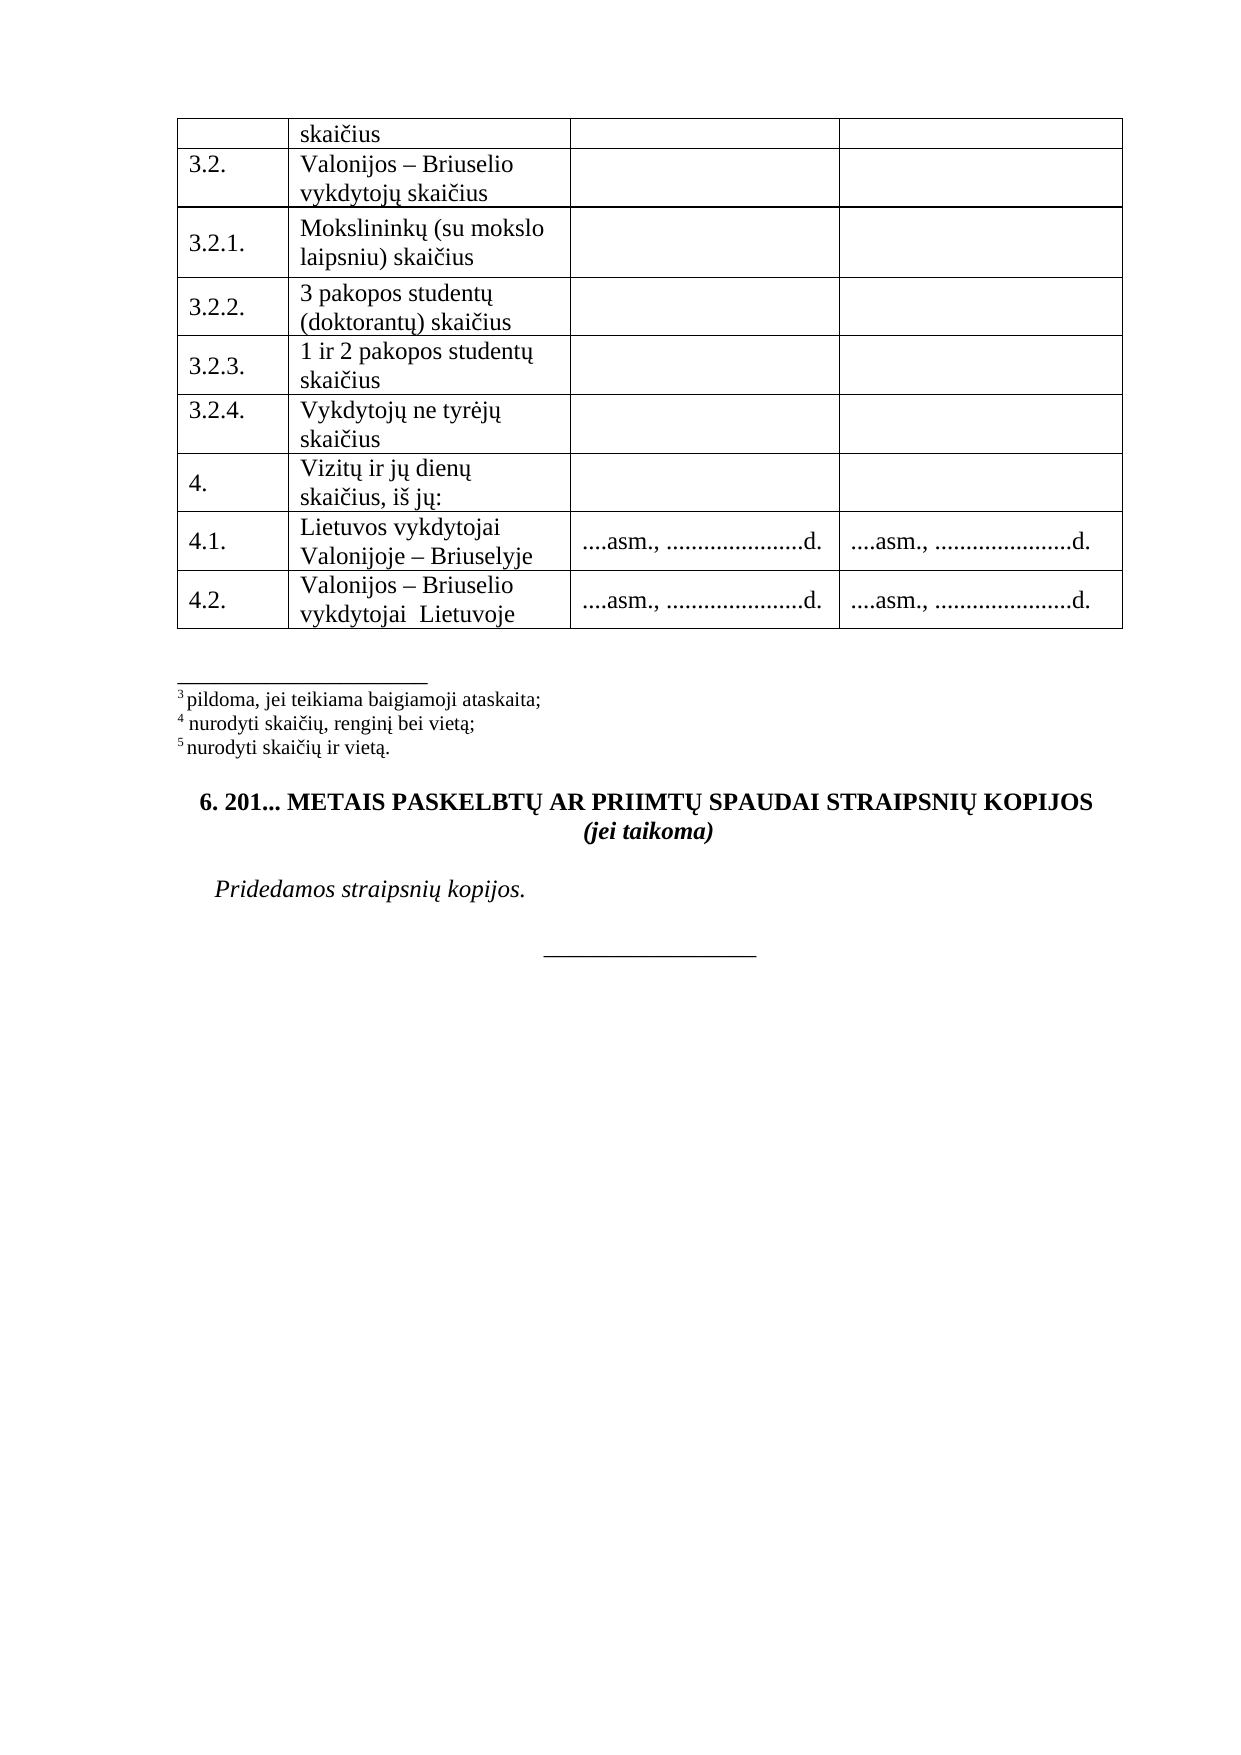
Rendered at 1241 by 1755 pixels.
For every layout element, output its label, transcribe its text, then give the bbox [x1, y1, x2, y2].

table_cell 3.2. [178, 149, 288, 206]
table_cell ....asm., ......................d. [571, 512, 839, 569]
table_cell Valonijos – Briuselio vykdytojai Lietuvoje [289, 571, 570, 628]
table_cell ....asm., ......................d. [840, 571, 1122, 628]
table_cell [571, 395, 839, 452]
table_cell [571, 149, 839, 206]
table_cell [840, 395, 1122, 452]
table_cell [840, 119, 1122, 148]
table_cell [840, 278, 1122, 335]
table_cell [840, 208, 1122, 277]
table_cell [840, 336, 1122, 394]
table_cell [571, 208, 839, 277]
table_cell ....asm., ......................d. [840, 512, 1122, 569]
table_cell Vykdytojų ne tyrėjų skaičius [289, 395, 570, 452]
text 3 pildoma, jei teikiama baigiamoji ataskaita; [177, 687, 1122, 711]
table_cell [571, 336, 839, 394]
text _________________ [177, 931, 1122, 960]
table_cell Mokslininkų (su mokslo laipsniu) skaičius [289, 208, 570, 277]
text Pridedamos straipsnių kopijos. [214, 874, 1122, 902]
table_cell [178, 119, 288, 148]
text ____________________ [177, 658, 1122, 687]
table_cell ....asm., ......................d. [571, 571, 839, 628]
table_cell Vizitų ir jų dienų skaičius, iš jų: [289, 454, 570, 511]
table_cell [840, 454, 1122, 511]
table_cell Valonijos – Briuselio vykdytojų skaičius [289, 149, 570, 206]
table_cell 4.1. [178, 512, 288, 569]
text 5 nurodyti skaičių ir vietą. [177, 735, 1122, 759]
table_cell [840, 149, 1122, 206]
table_cell 3.2.4. [178, 395, 288, 452]
table_cell 3 pakopos studentų (doktorantų) skaičius [289, 278, 570, 335]
table_cell 4. [178, 454, 288, 511]
text 6. 201... METAIS PASKELBTŲ AR PRIIMTŲ SPAUDAI STRAIPSNIŲ KOPIJOS [177, 787, 1122, 816]
text 4 nurodyti skaičių, renginį bei vietą; [177, 711, 1122, 735]
table_cell 3.2.1. [178, 208, 288, 277]
table_cell Lietuvos vykdytojai Valonijoje – Briuselyje [289, 512, 570, 569]
table_cell skaičius [289, 119, 570, 148]
table_cell [571, 119, 839, 148]
table_cell [571, 278, 839, 335]
table_cell [571, 454, 839, 511]
table_cell 3.2.3. [178, 336, 288, 394]
table_cell 1 ir 2 pakopos studentų skaičius [289, 336, 570, 394]
text (jei taikoma) [177, 816, 1122, 845]
table_cell 4.2. [178, 571, 288, 628]
table_cell 3.2.2. [178, 278, 288, 335]
